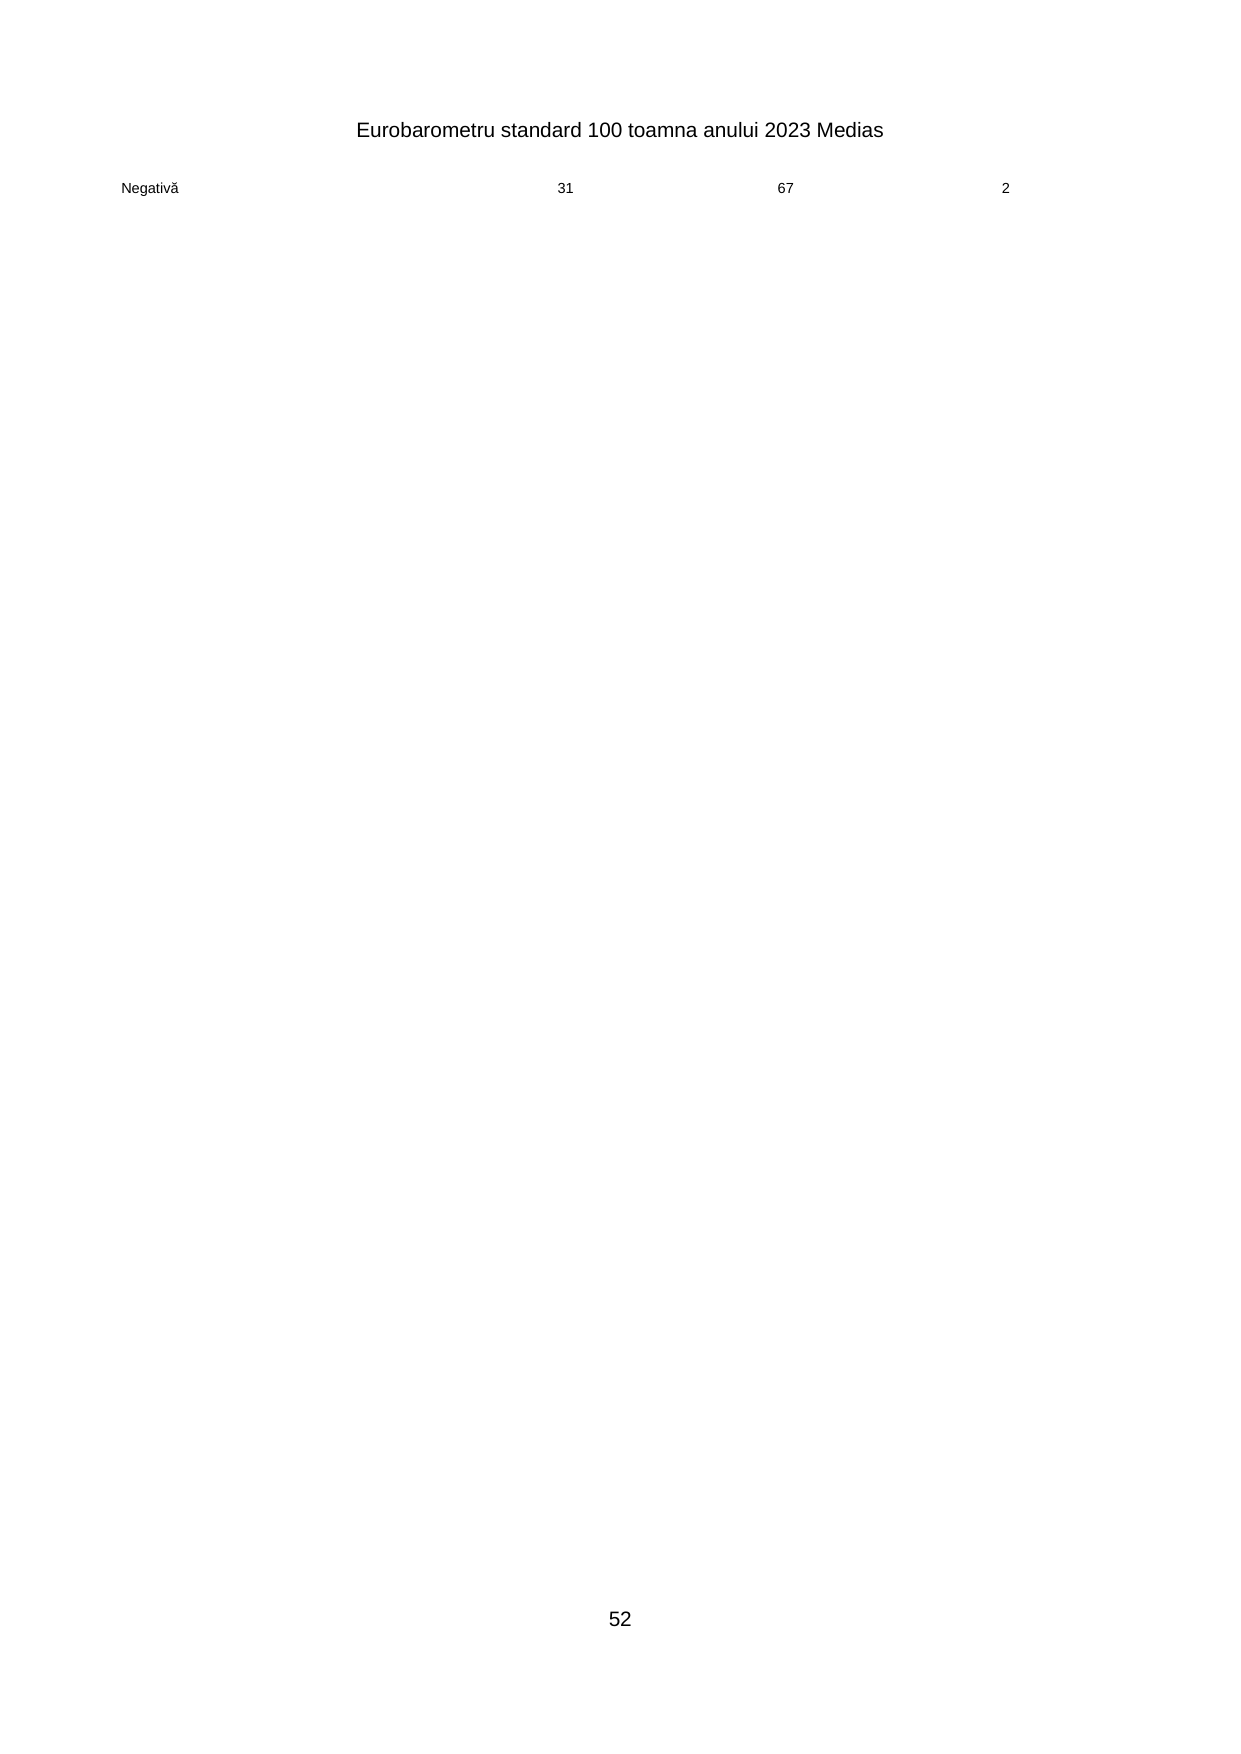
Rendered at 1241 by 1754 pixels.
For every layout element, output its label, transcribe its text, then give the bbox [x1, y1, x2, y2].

table_cell Negativă [118, 177, 455, 200]
table_cell 2 [896, 177, 1116, 200]
table_cell 67 [675, 177, 896, 200]
table_cell 31 [455, 177, 675, 200]
